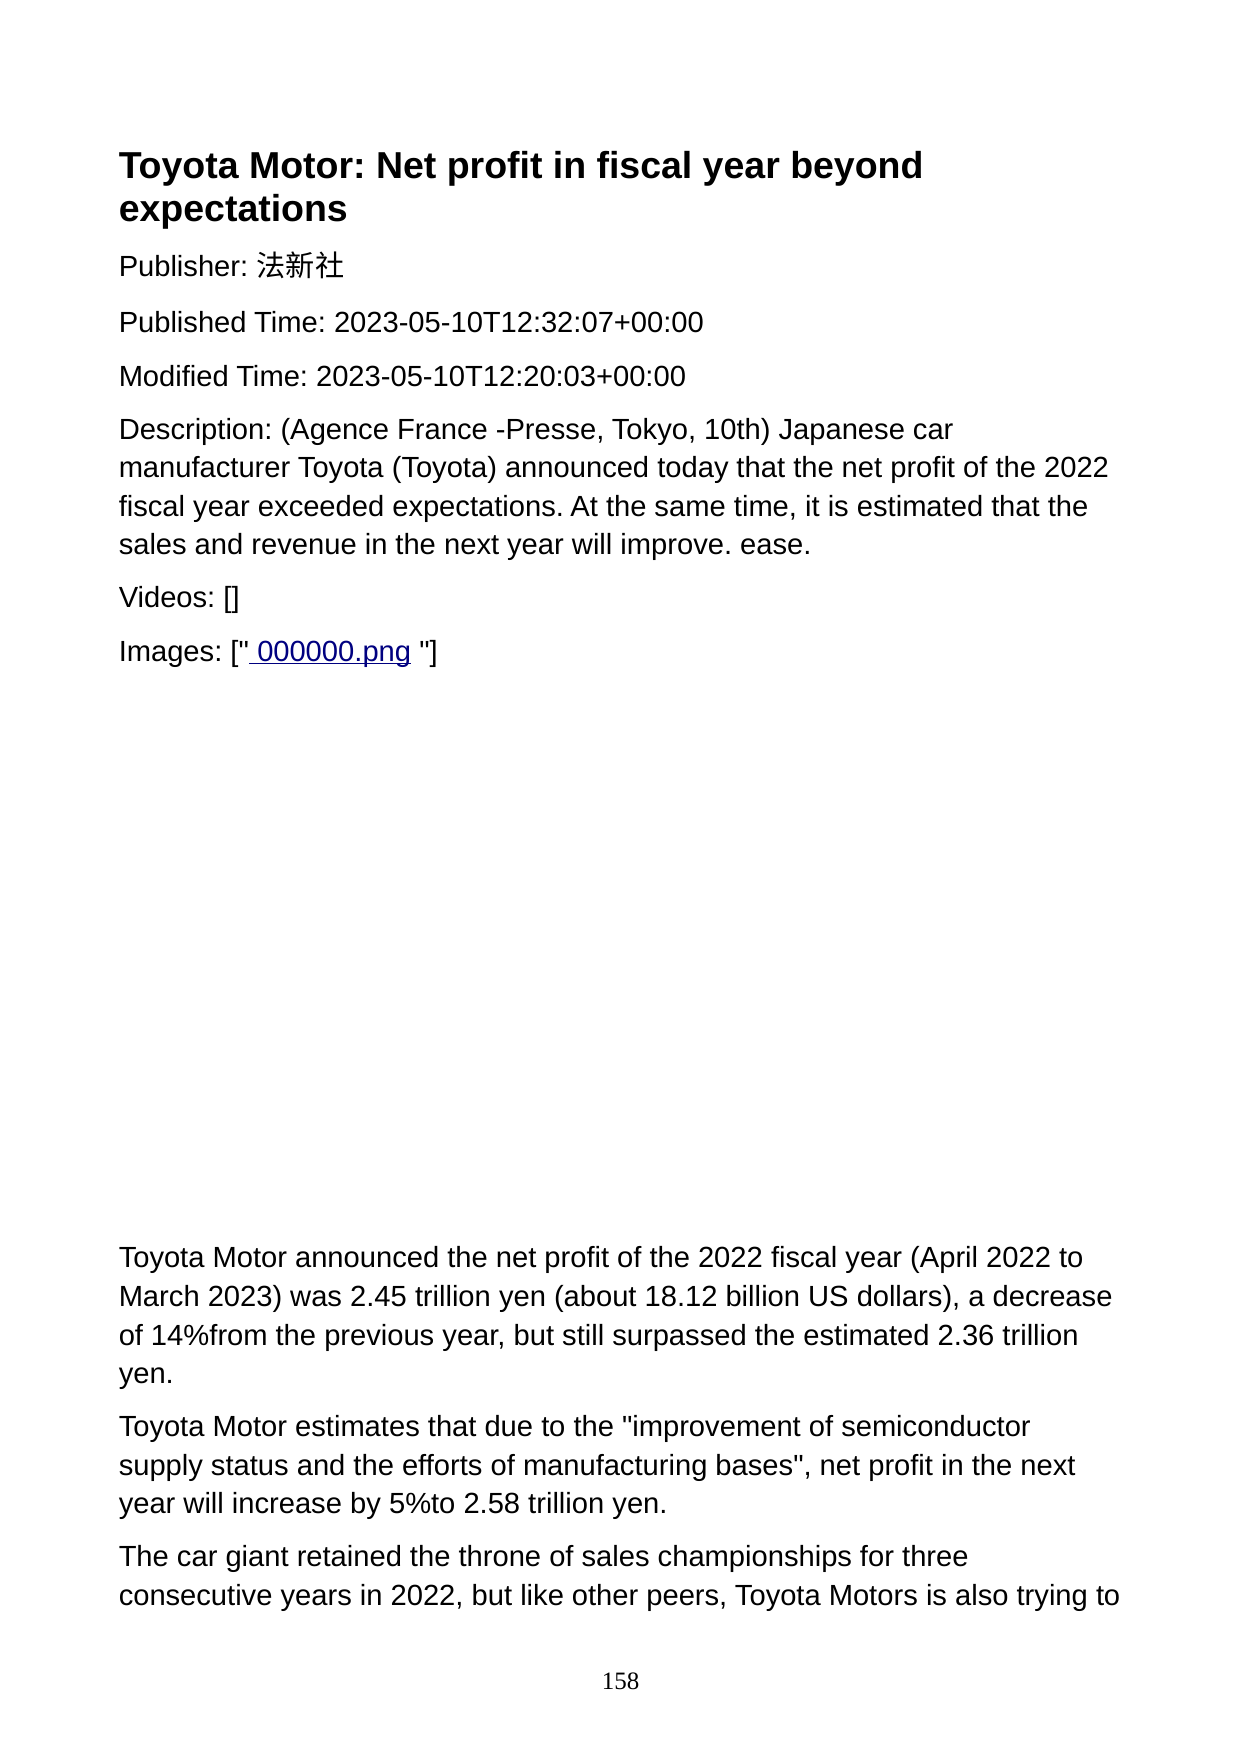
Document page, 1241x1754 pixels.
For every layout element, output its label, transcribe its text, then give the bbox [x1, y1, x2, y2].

text Published Time: 2023-05-10T12:32:07+00:00 [118, 305, 1122, 339]
text Videos: [] [118, 580, 1122, 614]
text Description: (Agence France -Presse, Tokyo, 10th) Japanese car manufacturer Toyota (Toyota) announced today that the net profit of the 2022 fiscal year exceeded expectations. At the same time, it is estimated that the sales and revenue in the next year will improve. ease. [118, 412, 1122, 561]
text The car giant retained the throne of sales championships for three consecutive years in 2022, but like other peers, Toyota Motors is also trying to [118, 1539, 1122, 1612]
text Publisher: 法新社 [118, 242, 1122, 284]
text Images: [" 000000.png "] [118, 633, 1122, 667]
text Toyota Motor estimates that due to the "improvement of semiconductor supply status and the efforts of manufacturing bases", net profit in the next year will increase by 5%to 2.58 trillion yen. [118, 1409, 1122, 1520]
text Toyota Motor announced the net profit of the 2022 fiscal year (April 2022 to March 2023) was 2.45 trillion yen (about 18.12 billion US dollars), a decrease of 14%from the previous year, but still surpassed the estimated 2.36 trillion yen. [118, 687, 1122, 1390]
subtitle Toyota Motor: Net profit in fiscal year beyond expectations [118, 143, 1122, 230]
text Modified Time: 2023-05-10T12:20:03+00:00 [118, 358, 1122, 392]
